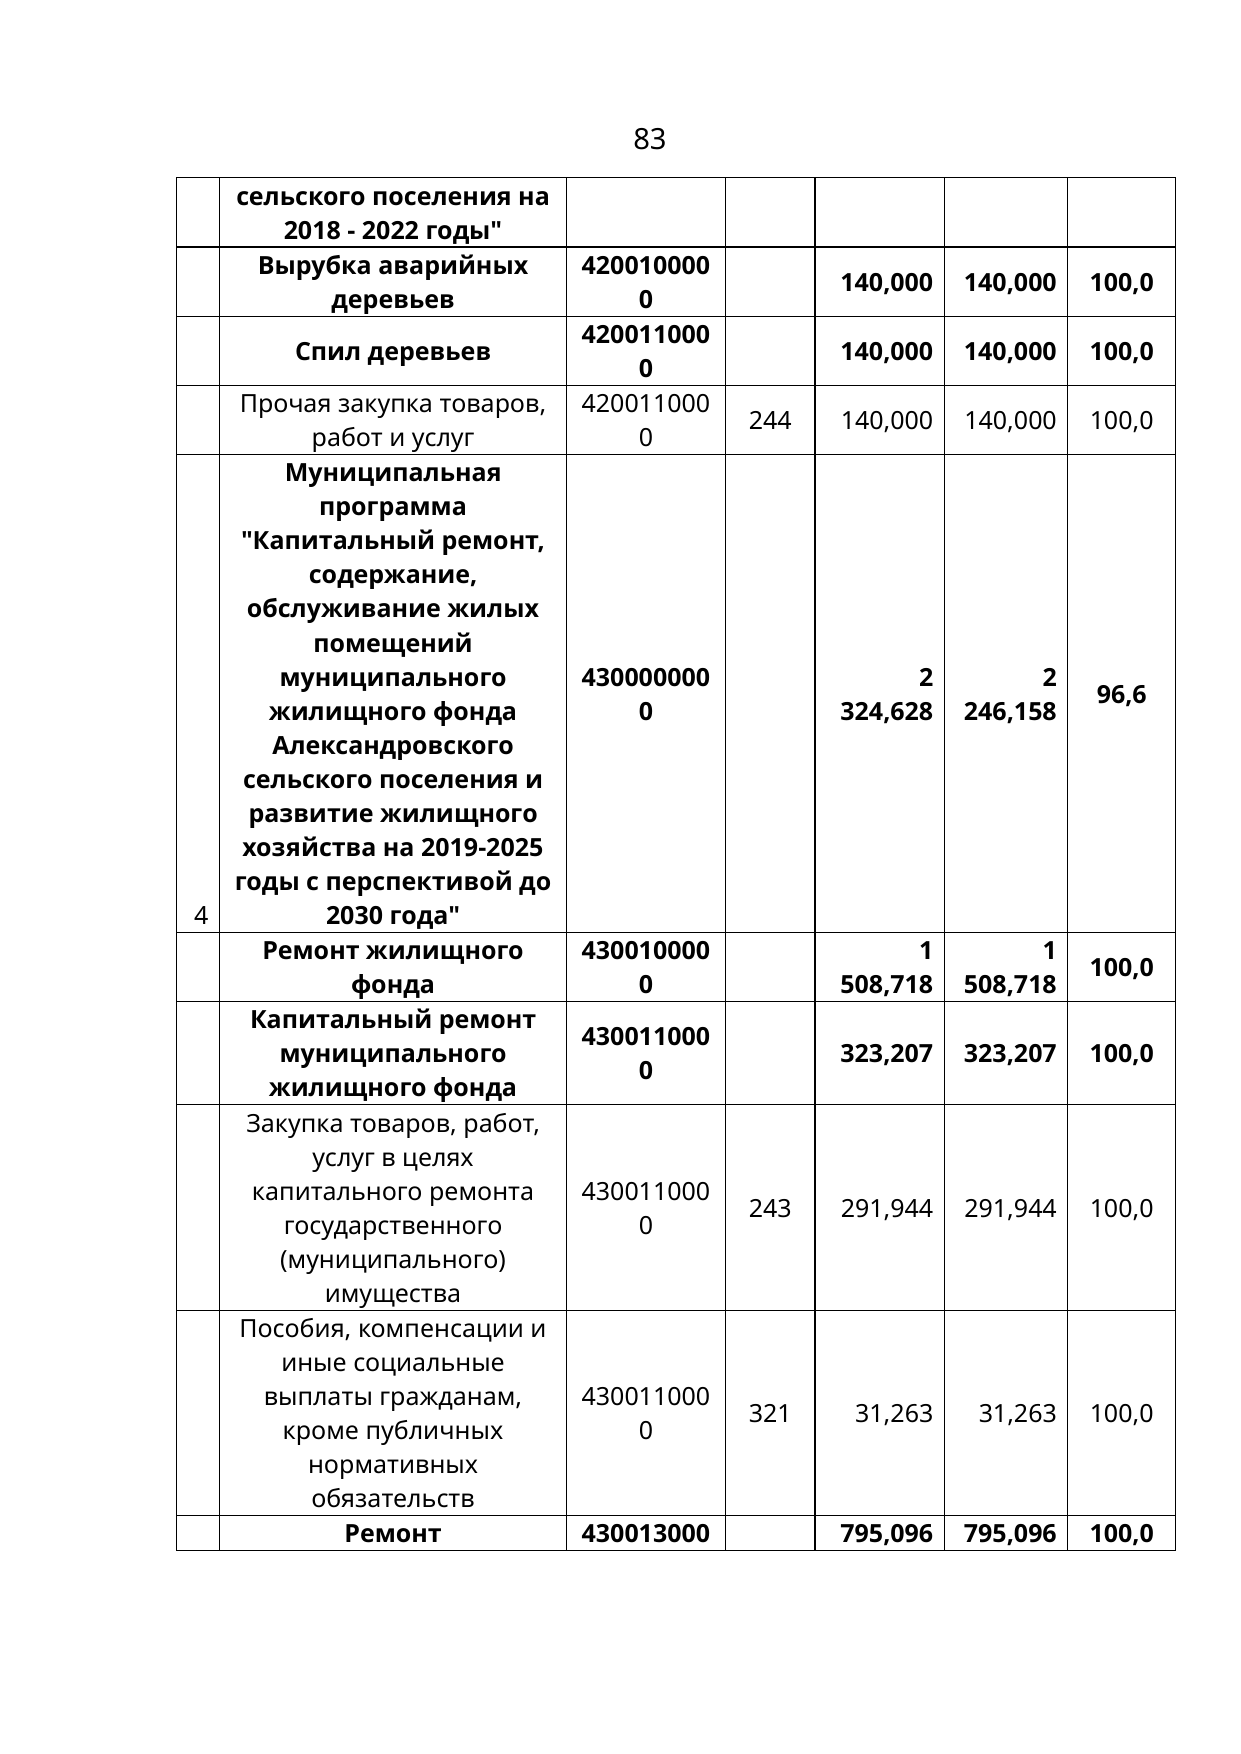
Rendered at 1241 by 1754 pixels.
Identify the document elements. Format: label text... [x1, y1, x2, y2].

table_cell [726, 1002, 814, 1104]
table_cell Закупка товаров, работ, услуг в целях капитального ремонта государственного (муниципального) имущества [220, 1105, 566, 1309]
table_cell 140,000 [945, 317, 1067, 385]
table_cell 4200100000 [567, 248, 725, 316]
table_cell [177, 386, 219, 454]
table_cell 795,096 [945, 1516, 1067, 1550]
table_cell 4200110000 [567, 386, 725, 454]
table_cell [945, 178, 1067, 246]
table_cell [177, 1002, 219, 1104]
table_cell 4 [177, 455, 219, 932]
table_cell 100,0 [1068, 1105, 1175, 1309]
table_cell 1 508,718 [816, 933, 944, 1001]
table_cell Спил деревьев [220, 317, 566, 385]
table_cell Вырубка аварийных деревьев [220, 248, 566, 316]
table_cell 140,000 [816, 317, 944, 385]
table_cell 430013000 [567, 1516, 725, 1550]
table_cell [177, 1516, 219, 1550]
table_cell 100,0 [1068, 1002, 1175, 1104]
table_cell 321 [726, 1311, 814, 1515]
table_cell [177, 317, 219, 385]
table_cell 100,0 [1068, 933, 1175, 1001]
table_cell 2 246,158 [945, 455, 1067, 932]
table_cell Ремонт [220, 1516, 566, 1550]
table_cell 4300110000 [567, 1002, 725, 1104]
table_cell [567, 178, 725, 246]
table_cell 100,0 [1068, 248, 1175, 316]
table_cell Муниципальная программа "Капитальный ремонт, содержание, обслуживание жилых помещений муниципального жилищного фонда Александровского сельского поселения и развитие жилищного хозяйства на 2019-2025 годы с перспективой до 2030 года" [220, 455, 566, 932]
table_cell сельского поселения на 2018 - 2022 годы" [220, 178, 566, 246]
table_cell Ремонт жилищного фонда [220, 933, 566, 1001]
table_cell 1 508,718 [945, 933, 1067, 1001]
table_cell Капитальный ремонт муниципального жилищного фонда [220, 1002, 566, 1104]
table_cell 323,207 [816, 1002, 944, 1104]
table_cell 100,0 [1068, 1516, 1175, 1550]
table_cell [177, 1105, 219, 1309]
table_cell 140,000 [816, 248, 944, 316]
table_cell [177, 1311, 219, 1515]
table_cell 4300100000 [567, 933, 725, 1001]
table_cell Пособия, компенсации и иные социальные выплаты гражданам, кроме публичных нормативных обязательств [220, 1311, 566, 1515]
table_cell [177, 248, 219, 316]
table_cell 291,944 [816, 1105, 944, 1309]
table_cell 243 [726, 1105, 814, 1309]
table_cell 140,000 [816, 386, 944, 454]
table_cell [726, 317, 814, 385]
table_cell [726, 933, 814, 1001]
table_cell 100,0 [1068, 386, 1175, 454]
table_cell [726, 248, 814, 316]
table_cell 244 [726, 386, 814, 454]
table_cell 795,096 [816, 1516, 944, 1550]
table_cell 4300110000 [567, 1311, 725, 1515]
table_cell [726, 1516, 814, 1550]
table_cell [1068, 178, 1175, 246]
table_cell 2 324,628 [816, 455, 944, 932]
table_cell 4300110000 [567, 1105, 725, 1309]
table_cell 140,000 [945, 386, 1067, 454]
table_cell 4300000000 [567, 455, 725, 932]
table_cell 4200110000 [567, 317, 725, 385]
table_cell 291,944 [945, 1105, 1067, 1309]
table_cell [726, 455, 814, 932]
table_cell 323,207 [945, 1002, 1067, 1104]
table_cell Прочая закупка товаров, работ и услуг [220, 386, 566, 454]
table_cell 100,0 [1068, 317, 1175, 385]
table_cell 31,263 [816, 1311, 944, 1515]
table_cell 31,263 [945, 1311, 1067, 1515]
table_cell [816, 178, 944, 246]
table_cell [726, 178, 814, 246]
table_cell 96,6 [1068, 455, 1175, 932]
table_cell [177, 933, 219, 1001]
table_cell 140,000 [945, 248, 1067, 316]
table_cell [177, 178, 219, 246]
table_cell 100,0 [1068, 1311, 1175, 1515]
